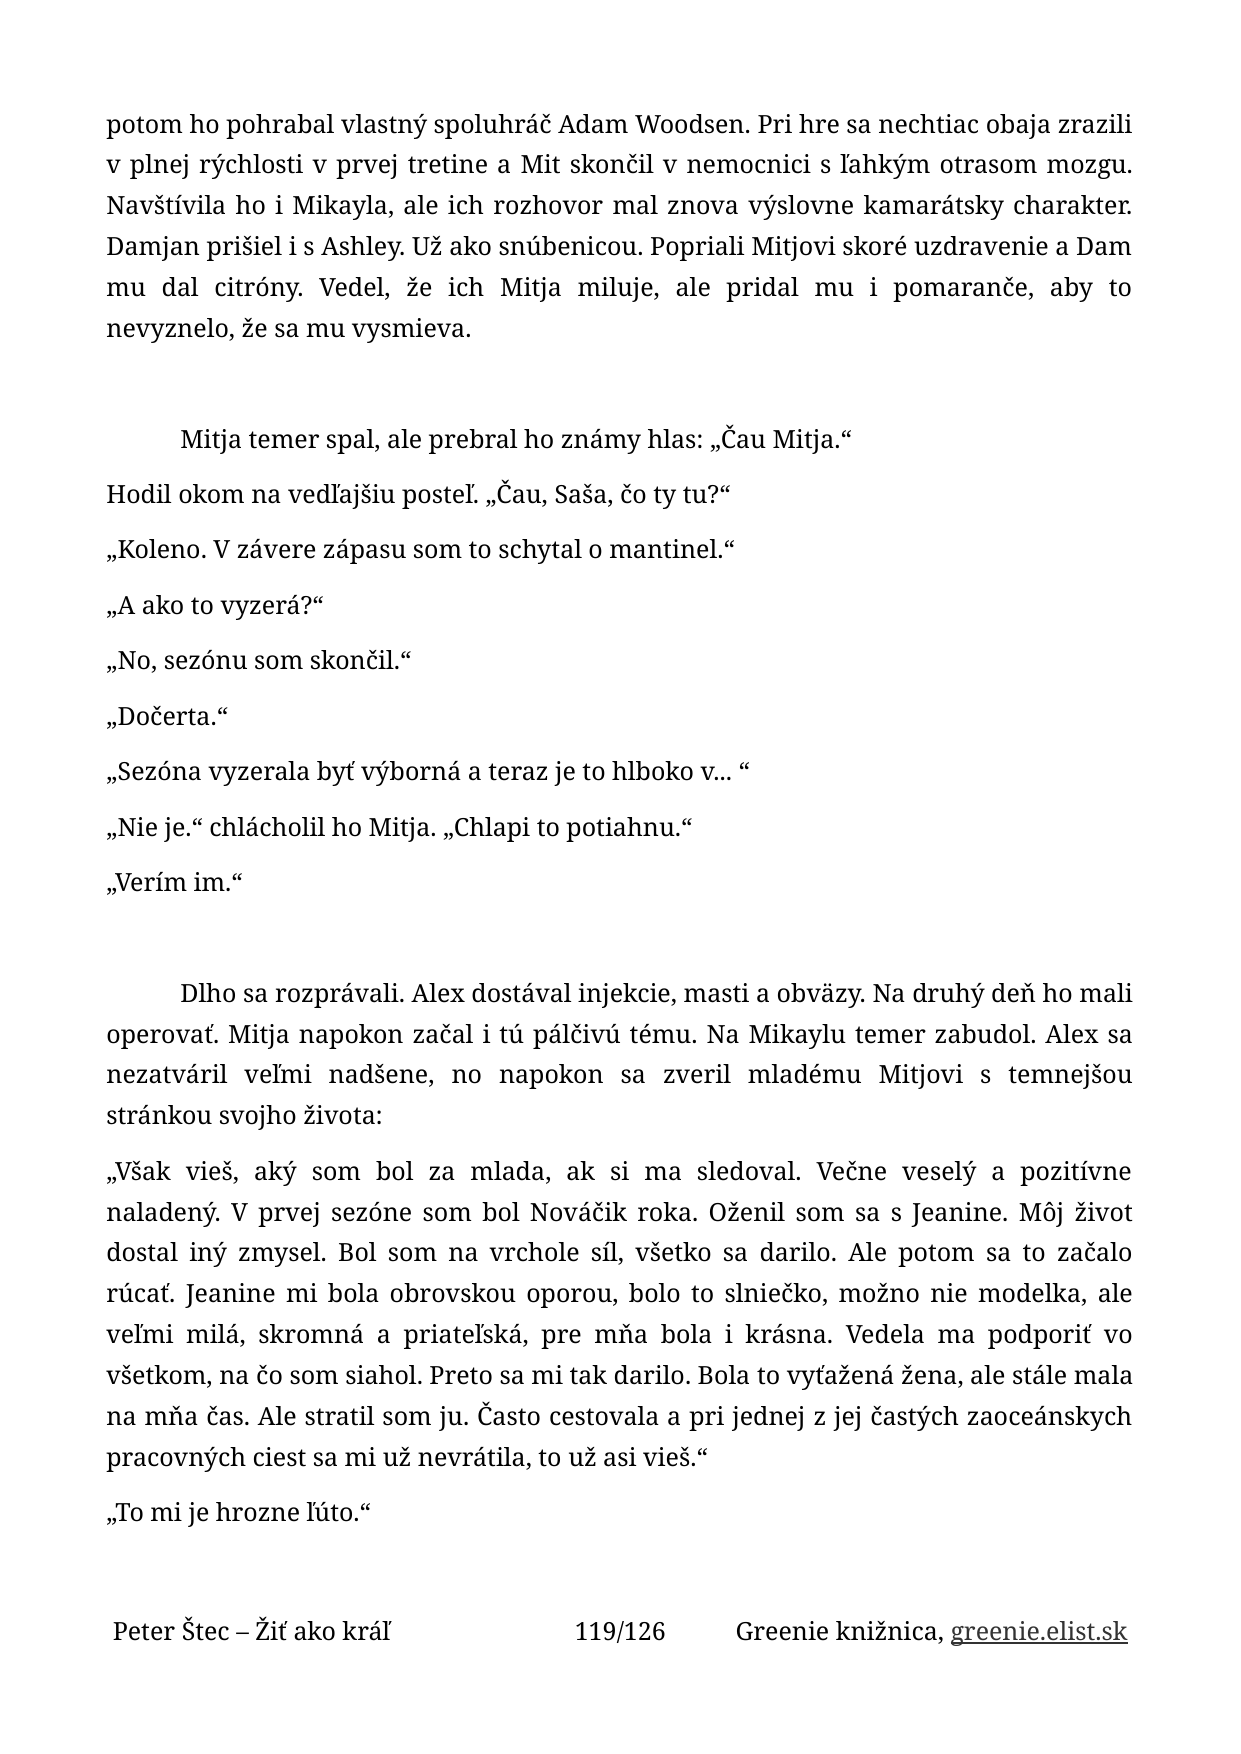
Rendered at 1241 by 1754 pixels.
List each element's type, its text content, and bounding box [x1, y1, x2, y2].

text „Však vieš, aký som bol za mlada, ak si ma sledoval. Večne veselý a pozitívne naladený. V prvej sezóne som bol Nováčik roka. Oženil som sa s Jeanine. Môj život dostal iný zmysel. Bol som na vrchole síl, všetko sa darilo. Ale potom sa to začalo rúcať. Jeanine mi bola obrovskou oporou, bolo to slniečko, možno nie modelka, ale veľmi milá, skromná a priateľská, pre mňa bola i krásna. Vedela ma podporiť vo všetkom, na čo som siahol. Preto sa mi tak darilo. Bola to vyťažená žena, ale stále mala na mňa čas. Ale stratil som ju. Často cestovala a pri jednej z jej častých zaoceánskych pracovných ciest sa mi už nevrátila, to už asi vieš.“ [106, 1153, 1134, 1473]
text „No, sezónu som skončil.“ [106, 643, 1134, 677]
text „Nie je.“ chlácholil ho Mitja. „Chlapi to potiahnu.“ [106, 809, 1134, 843]
text „Koleno. V závere zápasu som to schytal o mantinel.“ [106, 532, 1134, 566]
text „To mi je hrozne ľúto.“ [106, 1494, 1134, 1529]
text Mitja temer spal, ale prebral ho známy hlas: „Čau Mitja.“ [106, 421, 1134, 455]
text potom ho pohrabal vlastný spoluhráč Adam Woodsen. Pri hre sa nechtiac obaja zrazili v plnej rýchlosti v prvej tretine a Mit skončil v nemocnici s ľahkým otrasom mozgu. Navštívila ho i Mikayla, ale ich rozhovor mal znova výslovne kamarátsky charakter. Damjan prišiel i s Ashley. Už ako snúbenicou. Popriali Mitjovi skoré uzdravenie a Dam mu dal citróny. Vedel, že ich Mitja miluje, ale pridal mu i pomaranče, aby to nevyznelo, že sa mu vysmieva. [106, 106, 1134, 344]
text „Sezóna vyzerala byť výborná a teraz je to hlboko v... “ [106, 754, 1134, 788]
text „Verím im.“ [106, 864, 1134, 899]
text „Dočerta.“ [106, 698, 1134, 732]
text Hodil okom na vedľajšiu posteľ. „Čau, Saša, čo ty tu?“ [106, 477, 1134, 511]
text „A ako to vyzerá?“ [106, 587, 1134, 622]
text Dlho sa rozprávali. Alex dostával injekcie, masti a obväzy. Na druhý deň ho mali operovať. Mitja napokon začal i tú pálčivú tému. Na Mikaylu temer zabudol. Alex sa nezatváril veľmi nadšene, no napokon sa zveril mladému Mitjovi s temnejšou stránkou svojho života: [106, 975, 1134, 1132]
